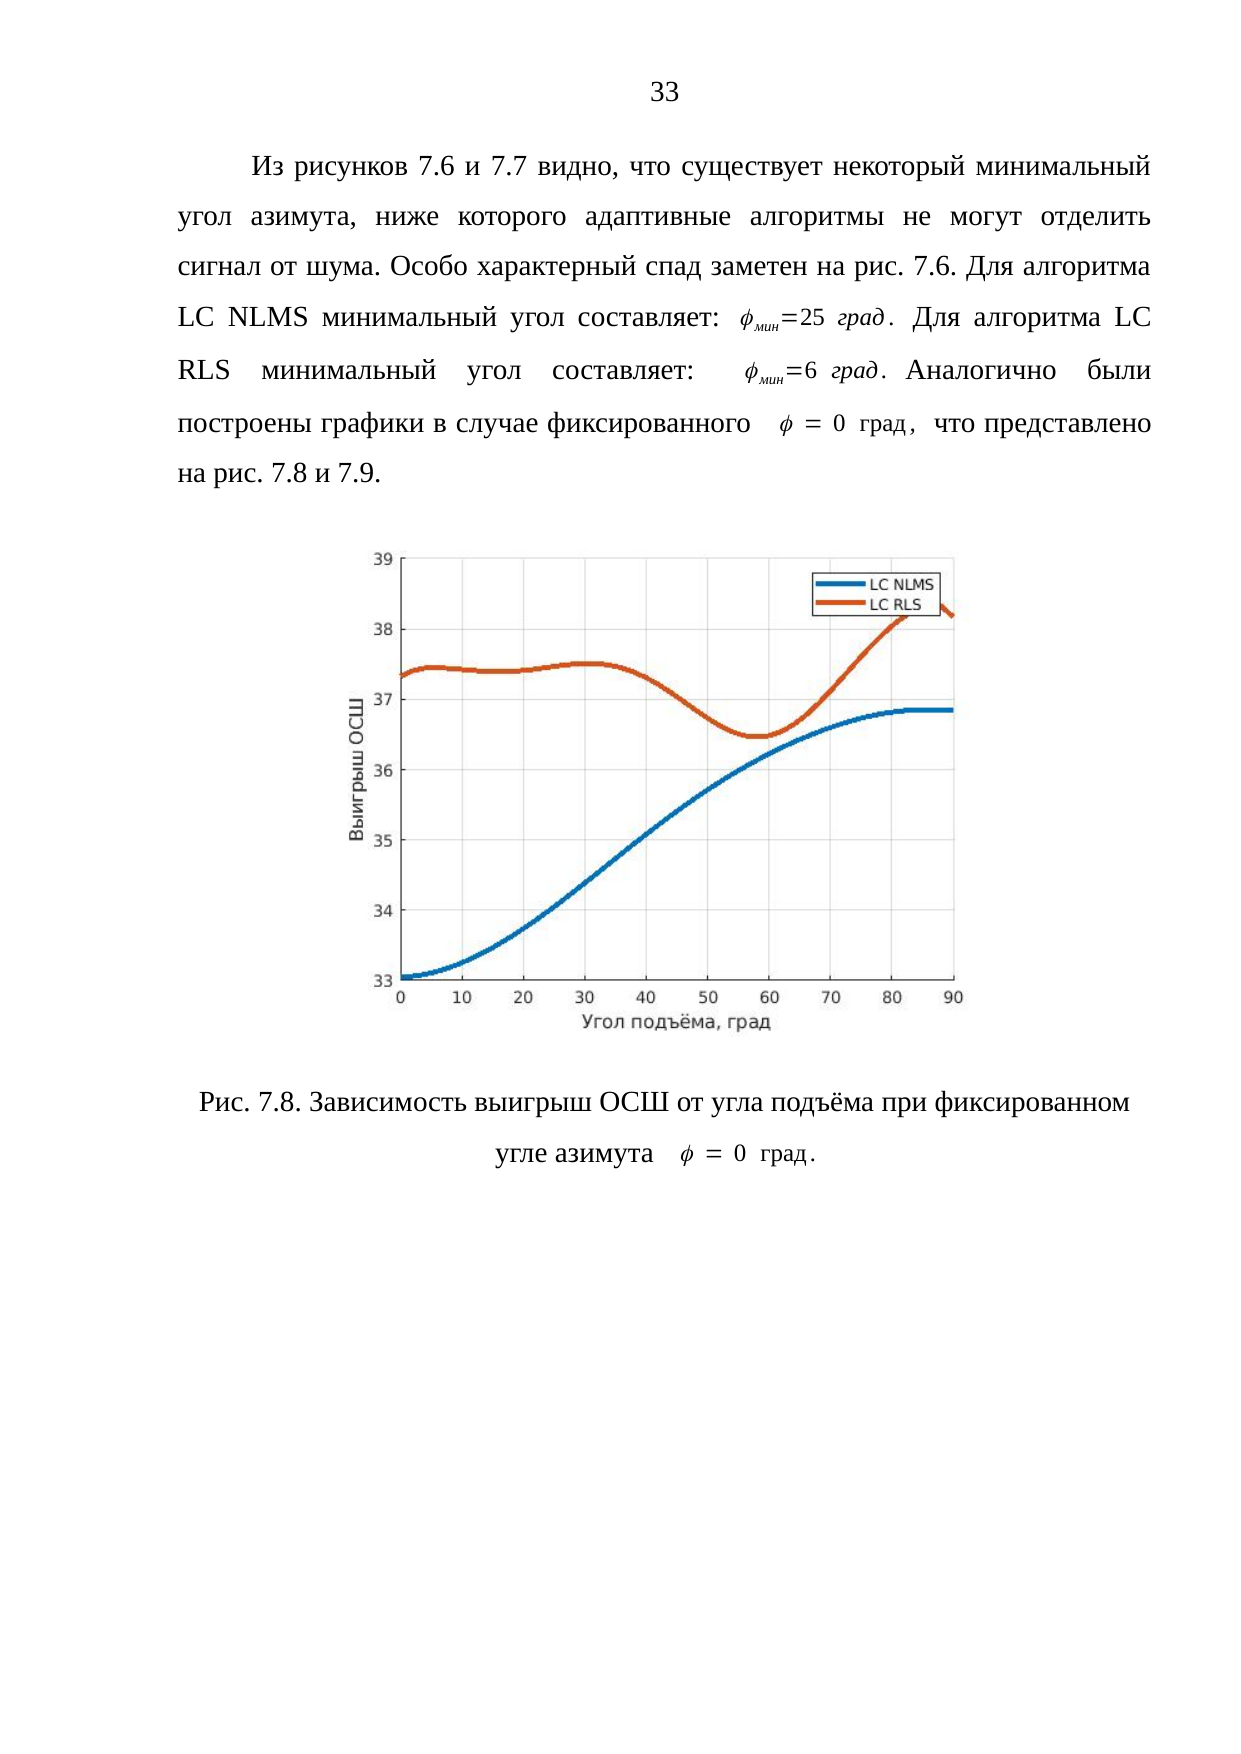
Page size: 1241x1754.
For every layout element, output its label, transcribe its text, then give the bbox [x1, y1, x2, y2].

picture [308, 520, 1021, 1037]
text Из рисунков 7.6 и 7.7 видно, что существует некоторый минимальный угол азимута, ниже которого адаптивные алгоритмы не могут отделить сигнал от шума. Особо характерный спад заметен на рис. 7.6. Для алгоритма LC NLMS минимальный угол составляет:Для алгоритма LC RLS минимальный угол составляет: Аналогично были построены графики в случае фиксированного что представлено на рис. 7.8 и 7.9. [177, 148, 1152, 489]
text Рис. 7.8. Зависимость выигрыш ОСШ от угла подъёма при фиксированном угле азимута [177, 1037, 1152, 1168]
